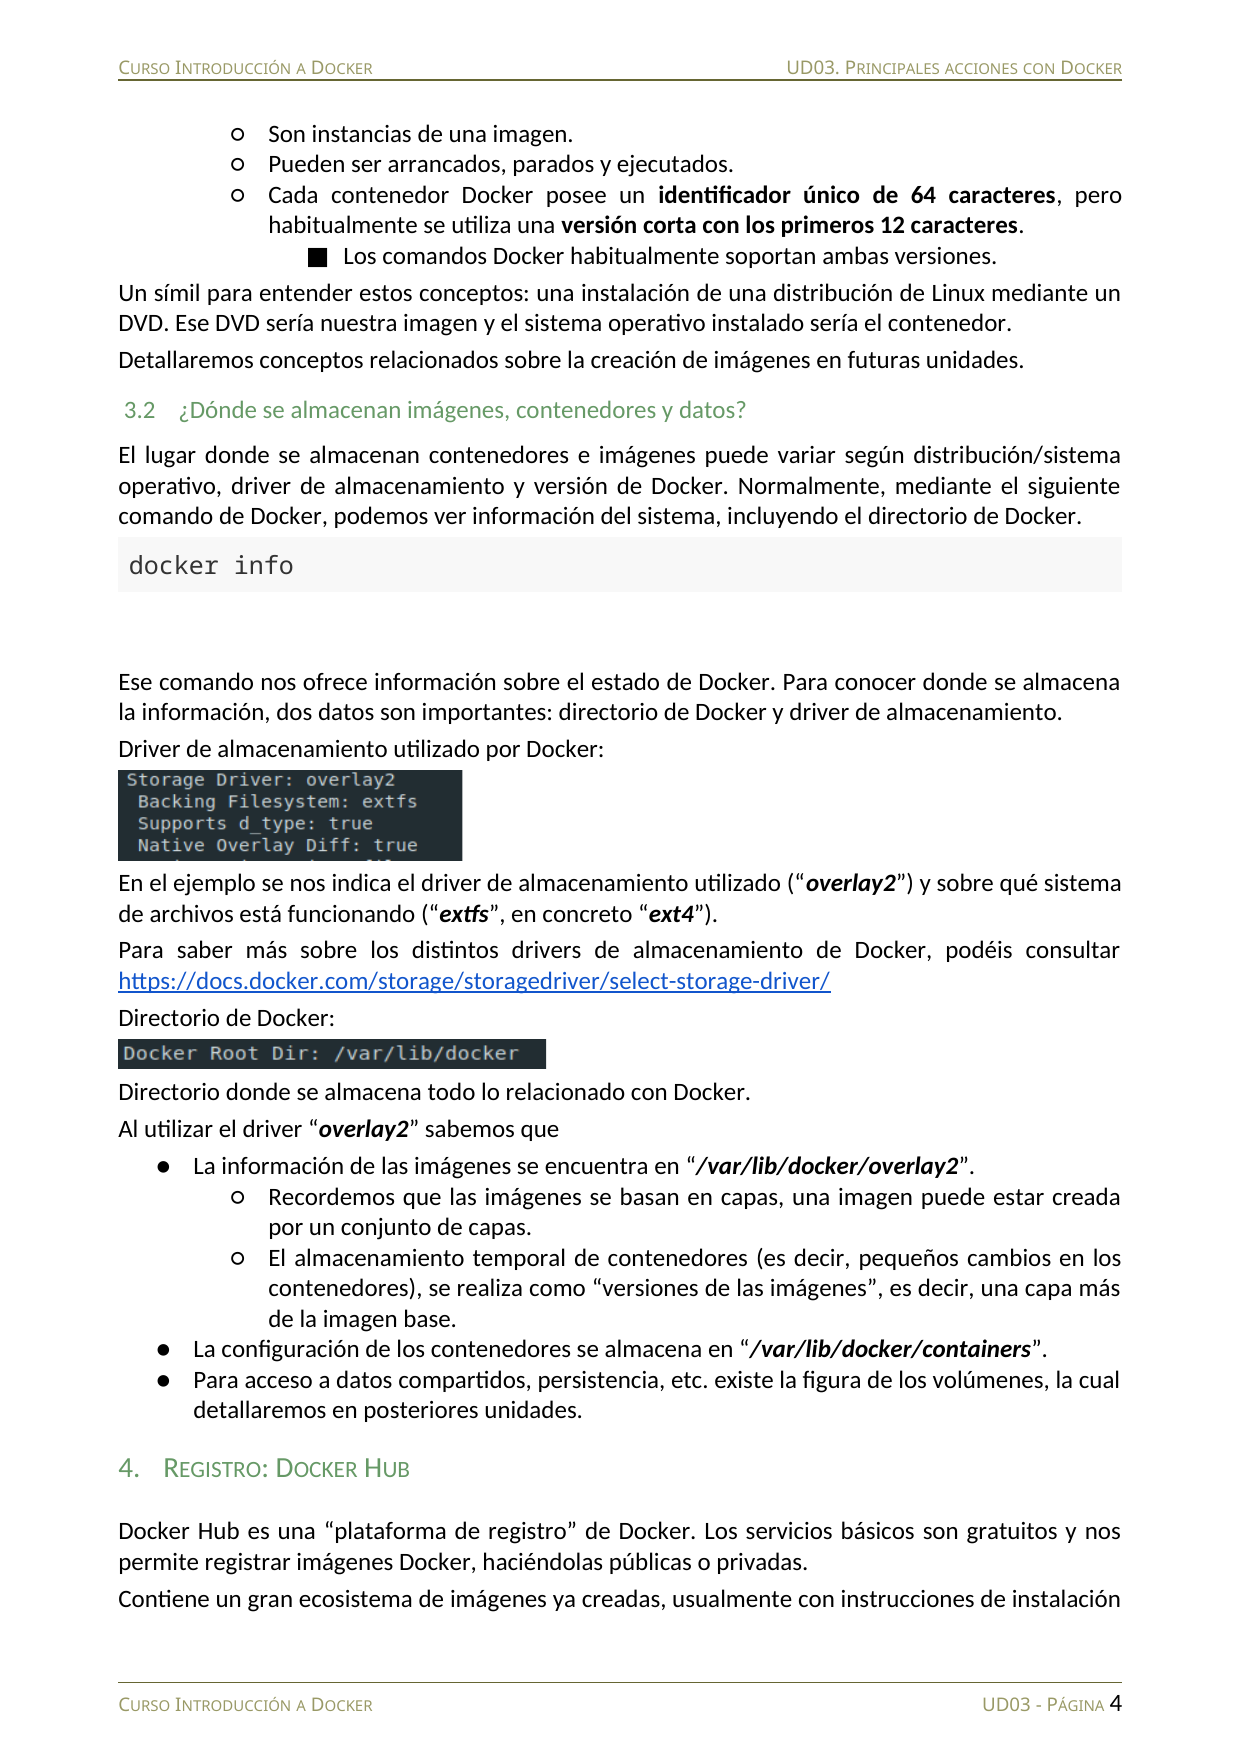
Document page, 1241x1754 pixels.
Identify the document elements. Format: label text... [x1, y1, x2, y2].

picture [118, 770, 463, 861]
list Pueden ser arrancados, parados y ejecutados. [231, 148, 1122, 179]
table_header docker info [118, 537, 1122, 592]
list El almacenamiento temporal de contenedores (es decir, pequeños cambios en los contenedores), se realiza como “versiones de las imágenes”, es decir, una capa más de la imagen base. [231, 1242, 1122, 1333]
text Detallaremos conceptos relacionados sobre la creación de imágenes en futuras unidades. [118, 344, 1122, 375]
list Recordemos que las imágenes se basan en capas, una imagen puede estar creada por un conjunto de capas. [231, 1181, 1122, 1242]
text Docker Hub es una “plataforma de registro” de Docker. Los servicios básicos son gratuitos y nos permite registrar imágenes Docker, haciéndolas públicas o privadas. [118, 1515, 1122, 1576]
list Cada contenedor Docker posee un identificador único de 64 caracteres, pero habitualmente se utiliza una versión corta con los primeros 12 caracteres. [231, 179, 1122, 240]
subtitle Registro: Docker Hub [118, 1449, 1122, 1485]
text Driver de almacenamiento utilizado por Docker: [118, 733, 1122, 764]
text Un símil para entender estos conceptos: una instalación de una distribución de Linux mediante un DVD. Ese DVD sería nuestra imagen y el sistema operativo instalado sería el contenedor. [118, 277, 1122, 338]
text Ese comando nos ofrece información sobre el estado de Docker. Para conocer donde se almacena la información, dos datos son importantes: directorio de Docker y driver de almacenamiento. [118, 666, 1122, 727]
text Al utilizar el driver “overlay2” sabemos que [118, 1113, 1122, 1144]
list Los comandos Docker habitualmente soportan ambas versiones. [306, 240, 1122, 271]
list Para acceso a datos compartidos, persistencia, etc. existe la figura de los volúmenes, la cual detallaremos en posteriores unidades. [156, 1364, 1122, 1425]
text Directorio de Docker: [118, 1002, 1122, 1033]
subtitle ¿Dónde se almacenan imágenes, contenedores y datos? [118, 394, 1122, 424]
picture [118, 1039, 547, 1069]
text Para saber más sobre los distintos drivers de almacenamiento de Docker, podéis consultar https://docs.docker.com/storage/storagedriver/select-storage-driver/ [118, 935, 1122, 996]
text Contiene un gran ecosistema de imágenes ya creadas, usualmente con instrucciones de instalación [118, 1583, 1122, 1613]
text El lugar donde se almacenan contenedores e imágenes puede variar según distribución/sistema operativo, driver de almacenamiento y versión de Docker. Normalmente, mediante el siguiente comando de Docker, podemos ver información del sistema, incluyendo el directorio de Docker. [118, 439, 1122, 531]
text En el ejemplo se nos indica el driver de almacenamiento utilizado (“overlay2”) y sobre qué sistema de archivos está funcionando (“extfs”, en concreto “ext4”). [118, 867, 1122, 928]
text Directorio donde se almacena todo lo relacionado con Docker. [118, 1076, 1122, 1107]
list La información de las imágenes se encuentra en “/var/lib/docker/overlay2”. [156, 1150, 1122, 1181]
list Son instancias de una imagen. [231, 118, 1122, 148]
list La configuración de los contenedores se almacena en “/var/lib/docker/containers”. [156, 1333, 1122, 1364]
